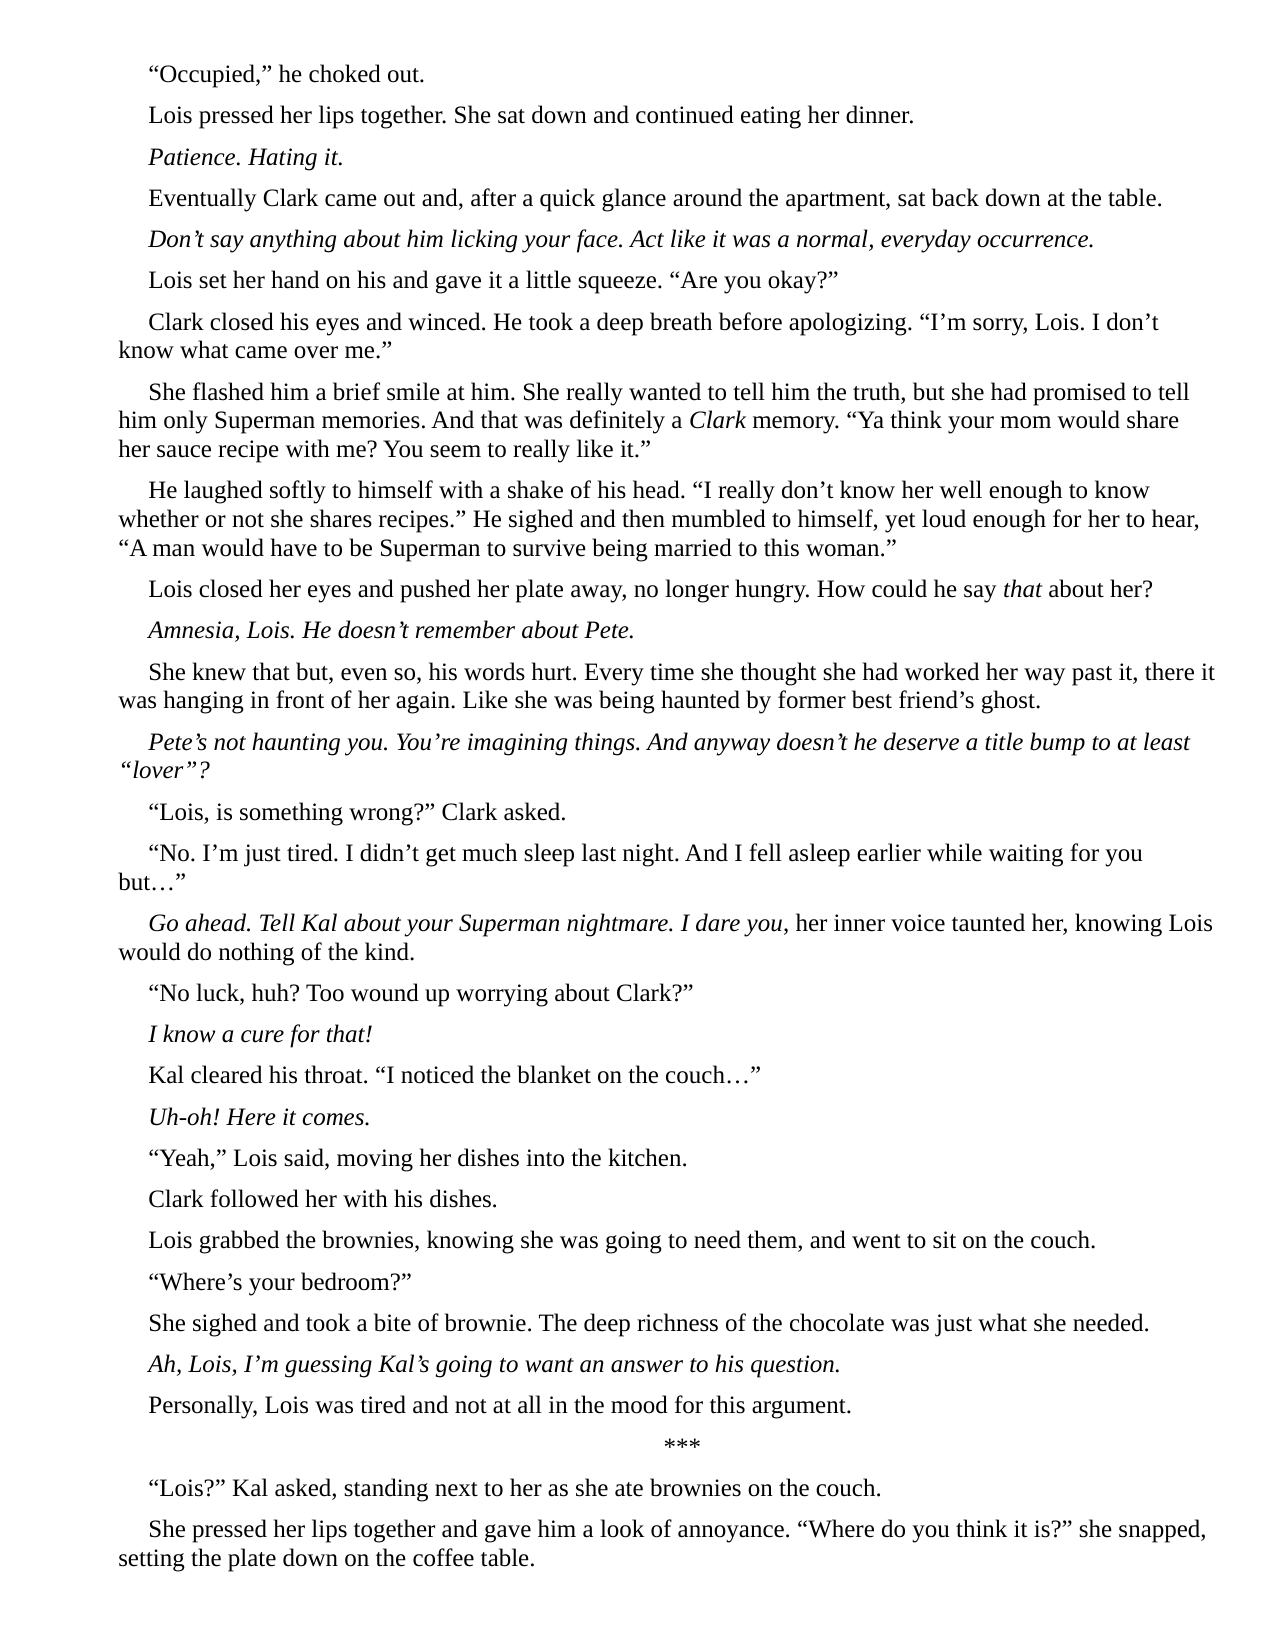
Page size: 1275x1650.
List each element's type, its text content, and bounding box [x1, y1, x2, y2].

text Lois closed her eyes and pushed her plate away, no longer hungry. How could he say that about her? [118, 574, 1216, 603]
text Don’t say anything about him licking your face. Act like it was a normal, everyday occurrence. [118, 224, 1216, 253]
text Clark closed his eyes and winced. He took a deep breath before apologizing. “I’m sorry, Lois. I don’t know what came over me.” [118, 307, 1216, 364]
text “No. I’m just tired. I didn’t get much sleep last night. And I fell asleep earlier while waiting for you but…” [118, 838, 1216, 895]
text Ah, Lois, I’m guessing Kal’s going to want an answer to his question. [118, 1349, 1216, 1378]
text She knew that but, even so, his words hurt. Every time she thought she had worked her way past it, there it was hanging in front of her again. Like she was being haunted by former best friend’s ghost. [118, 657, 1216, 714]
text “Lois, is something wrong?” Clark asked. [118, 797, 1216, 825]
text Lois pressed her lips together. She sat down and continued eating her dinner. [118, 100, 1216, 129]
text Pete’s not haunting you. You’re imagining things. And anyway doesn’t he deserve a title bump to at least “lover”? [118, 727, 1216, 784]
text “Where’s your bedroom?” [118, 1267, 1216, 1295]
text Personally, Lois was tired and not at all in the mood for this argument. [118, 1390, 1216, 1419]
text Lois grabbed the brownies, knowing she was going to need them, and went to sit on the couch. [118, 1225, 1216, 1254]
text Kal cleared his throat. “I noticed the blanket on the couch…” [118, 1060, 1216, 1089]
text She flashed him a brief smile at him. She really wanted to tell him the truth, but she had promised to tell him only Superman memories. And that was definitely a Clark memory. “Ya think your mom would share her sauce recipe with me? You seem to really like it.” [118, 377, 1216, 463]
text Go ahead. Tell Kal about your Superman nightmare. I dare you, her inner voice taunted her, knowing Lois would do nothing of the kind. [118, 908, 1216, 965]
text Lois set her hand on his and gave it a little squeeze. “Are you okay?” [118, 265, 1216, 294]
text “Lois?” Kal asked, standing next to her as she ate brownies on the couch. [118, 1473, 1216, 1502]
text Uh-oh! Here it comes. [118, 1102, 1216, 1130]
text “Yeah,” Lois said, moving her dishes into the kitchen. [118, 1143, 1216, 1172]
text *** [118, 1432, 1216, 1460]
text “No luck, huh? Too wound up worrying about Clark?” [118, 978, 1216, 1007]
text Patience. Hating it. [118, 142, 1216, 170]
text She sighed and took a bite of brownie. The deep richness of the chocolate was just what she needed. [118, 1308, 1216, 1337]
text He laughed softly to himself with a shake of his head. “I really don’t know her well enough to know whether or not she shares recipes.” He sighed and then mumbled to himself, yet loud enough for her to hear, “A man would have to be Superman to survive being married to this woman.” [118, 475, 1216, 562]
text I know a cure for that! [118, 1019, 1216, 1048]
text “Occupied,” he choked out. [118, 59, 1216, 88]
text Eventually Clark came out and, after a quick glance around the apartment, sat back down at the table. [118, 183, 1216, 212]
text Clark followed her with his dishes. [118, 1184, 1216, 1213]
text She pressed her lips together and gave him a look of annoyance. “Where do you think it is?” she snapped, setting the plate down on the coffee table. [118, 1514, 1216, 1572]
text Amnesia, Lois. He doesn’t remember about Pete. [118, 615, 1216, 644]
